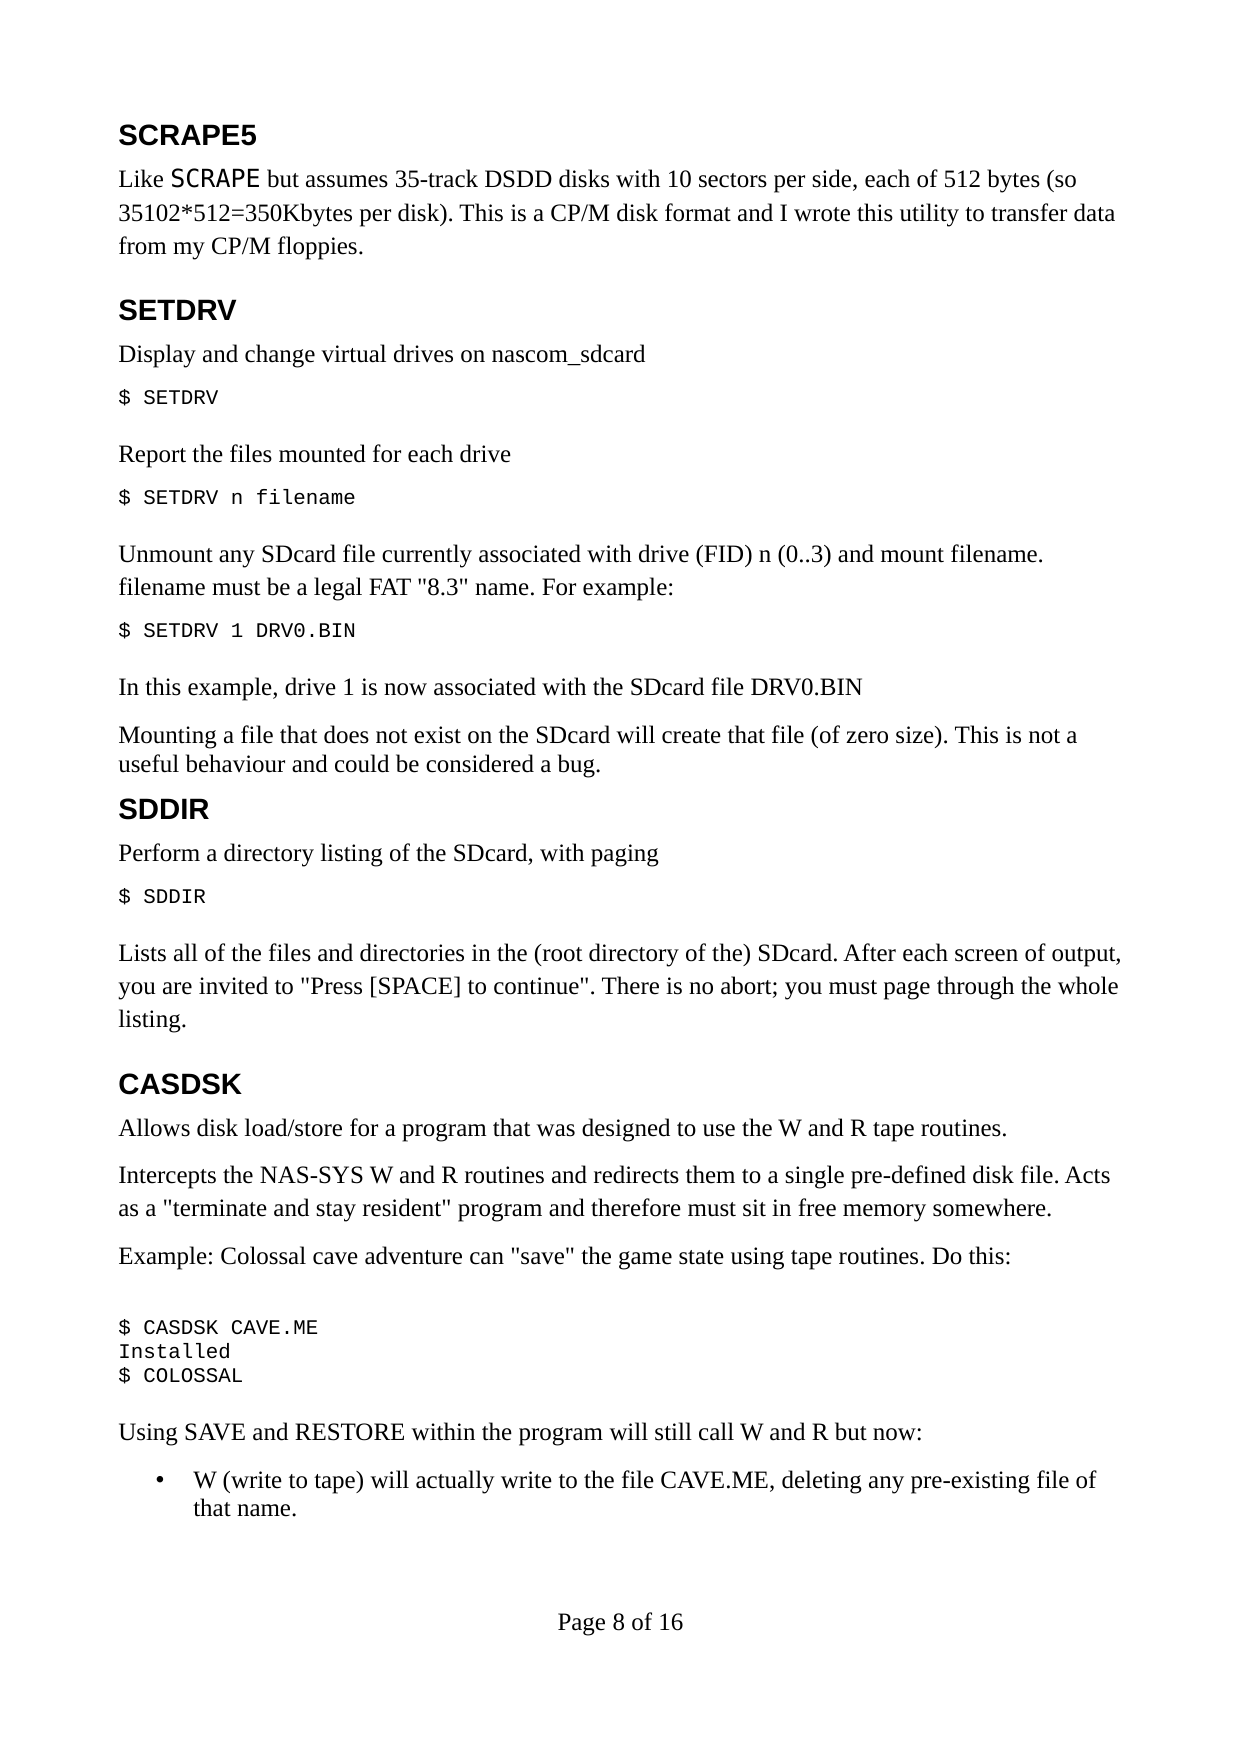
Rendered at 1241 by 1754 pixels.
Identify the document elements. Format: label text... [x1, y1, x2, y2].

text $ SETDRV 1 DRV0.BIN [118, 620, 1122, 644]
text Perform a directory listing of the SDcard, with paging [118, 838, 1122, 867]
text Report the files mounted for each drive [118, 439, 1122, 468]
text $ COLOSSAL [118, 1365, 1122, 1388]
text Like SCRAPE but assumes 35-track DSDD disks with 10 sectors per side, each of 512 bytes (so 35102*512=350Kbytes per disk). This is a CP/M disk format and I wrote this utility to transfer data from my CP/M floppies. [118, 164, 1122, 260]
text Installed [118, 1341, 1122, 1365]
text Display and change virtual drives on nascom_sdcard [118, 339, 1122, 368]
text Example: Colossal cave adventure can "save" the game state using tape routines. Do this: [118, 1241, 1122, 1270]
list W (write to tape) will actually write to the file CAVE.ME, deleting any pre-existing file of that name. [156, 1465, 1122, 1522]
text $ SDDIR [118, 886, 1122, 909]
text Unmount any SDcard file currently associated with drive (FID) n (0..3) and mount filename. filename must be a legal FAT "8.3" name. For example: [118, 539, 1122, 601]
text $ SETDRV n filename [118, 487, 1122, 511]
subtitle SCRAPE5 [118, 118, 1122, 152]
subtitle SDDIR [118, 792, 1122, 826]
subtitle SETDRV [118, 293, 1122, 327]
text Mounting a file that does not exist on the SDcard will create that file (of zero size). This is not a useful behaviour and could be considered a bug. [118, 720, 1122, 777]
text Intercepts the NAS-SYS W and R routines and redirects them to a single pre-defined disk file. Acts as a "terminate and stay resident" program and therefore must sit in free memory somewhere. [118, 1160, 1122, 1222]
text Using SAVE and RESTORE within the program will still call W and R but now: [118, 1417, 1122, 1446]
subtitle CASDSK [118, 1067, 1122, 1100]
text Allows disk load/store for a program that was designed to use the W and R tape routines. [118, 1113, 1122, 1142]
text $ CASDSK CAVE.ME [118, 1317, 1122, 1341]
text In this example, drive 1 is now associated with the SDcard file DRV0.BIN [118, 672, 1122, 701]
text Lists all of the files and directories in the (root directory of the) SDcard. After each screen of output, you are invited to "Press [SPACE] to continue". There is no abort; you must page through the whole listing. [118, 938, 1122, 1033]
text $ SETDRV [118, 387, 1122, 411]
